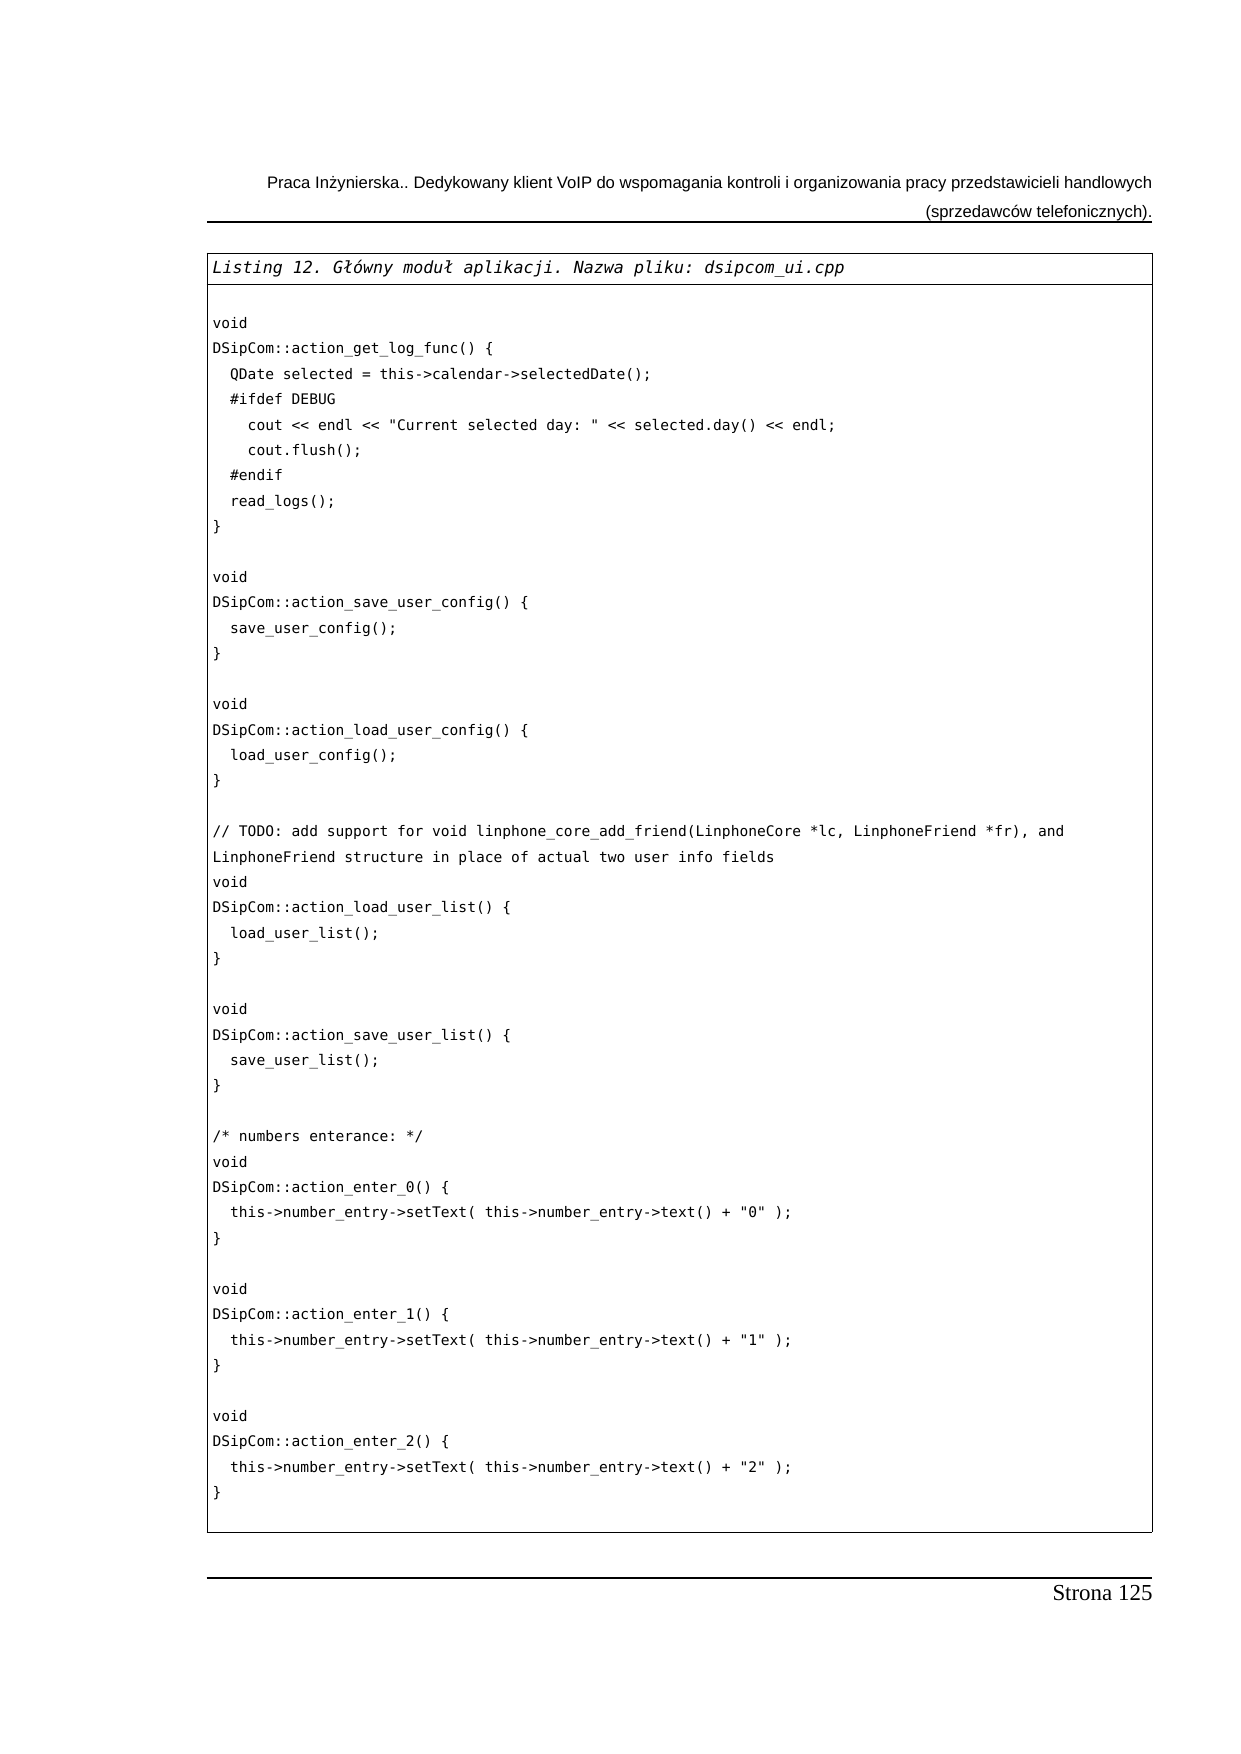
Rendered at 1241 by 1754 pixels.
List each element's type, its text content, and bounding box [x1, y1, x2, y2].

table_header Listing 12. Główny moduł aplikacji. Nazwa pliku: dsipcom_ui.cpp [208, 254, 1152, 283]
table_cell void DSipCom::action_get_log_func() { QDate selected = this->calendar->selectedDate(); #ifdef DEBUG cout << endl << "Current selected day: " << selected.day() << endl; cout.flush(); #endif read_logs(); } void DSipCom::action_save_user_config() { save_user_config(); } void DSipCom::action_load_user_config() { load_user_config(); } // TODO: add support for void linphone_core_add_friend(LinphoneCore *lc, LinphoneFriend *fr), and LinphoneFriend structure in place of actual two user info fields void DSipCom::action_load_user_list() { load_user_list(); } void DSipCom::action_save_user_list() { save_user_list(); } /* numbers enterance: */ void DSipCom::action_enter_0() { this->number_entry->setText( this->number_entry->text() + "0" ); } void DSipCom::action_enter_1() { this->number_entry->setText( this->number_entry->text() + "1" ); } void DSipCom::action_enter_2() { this->number_entry->setText( this->number_entry->text() + "2" ); } [208, 285, 1152, 1532]
